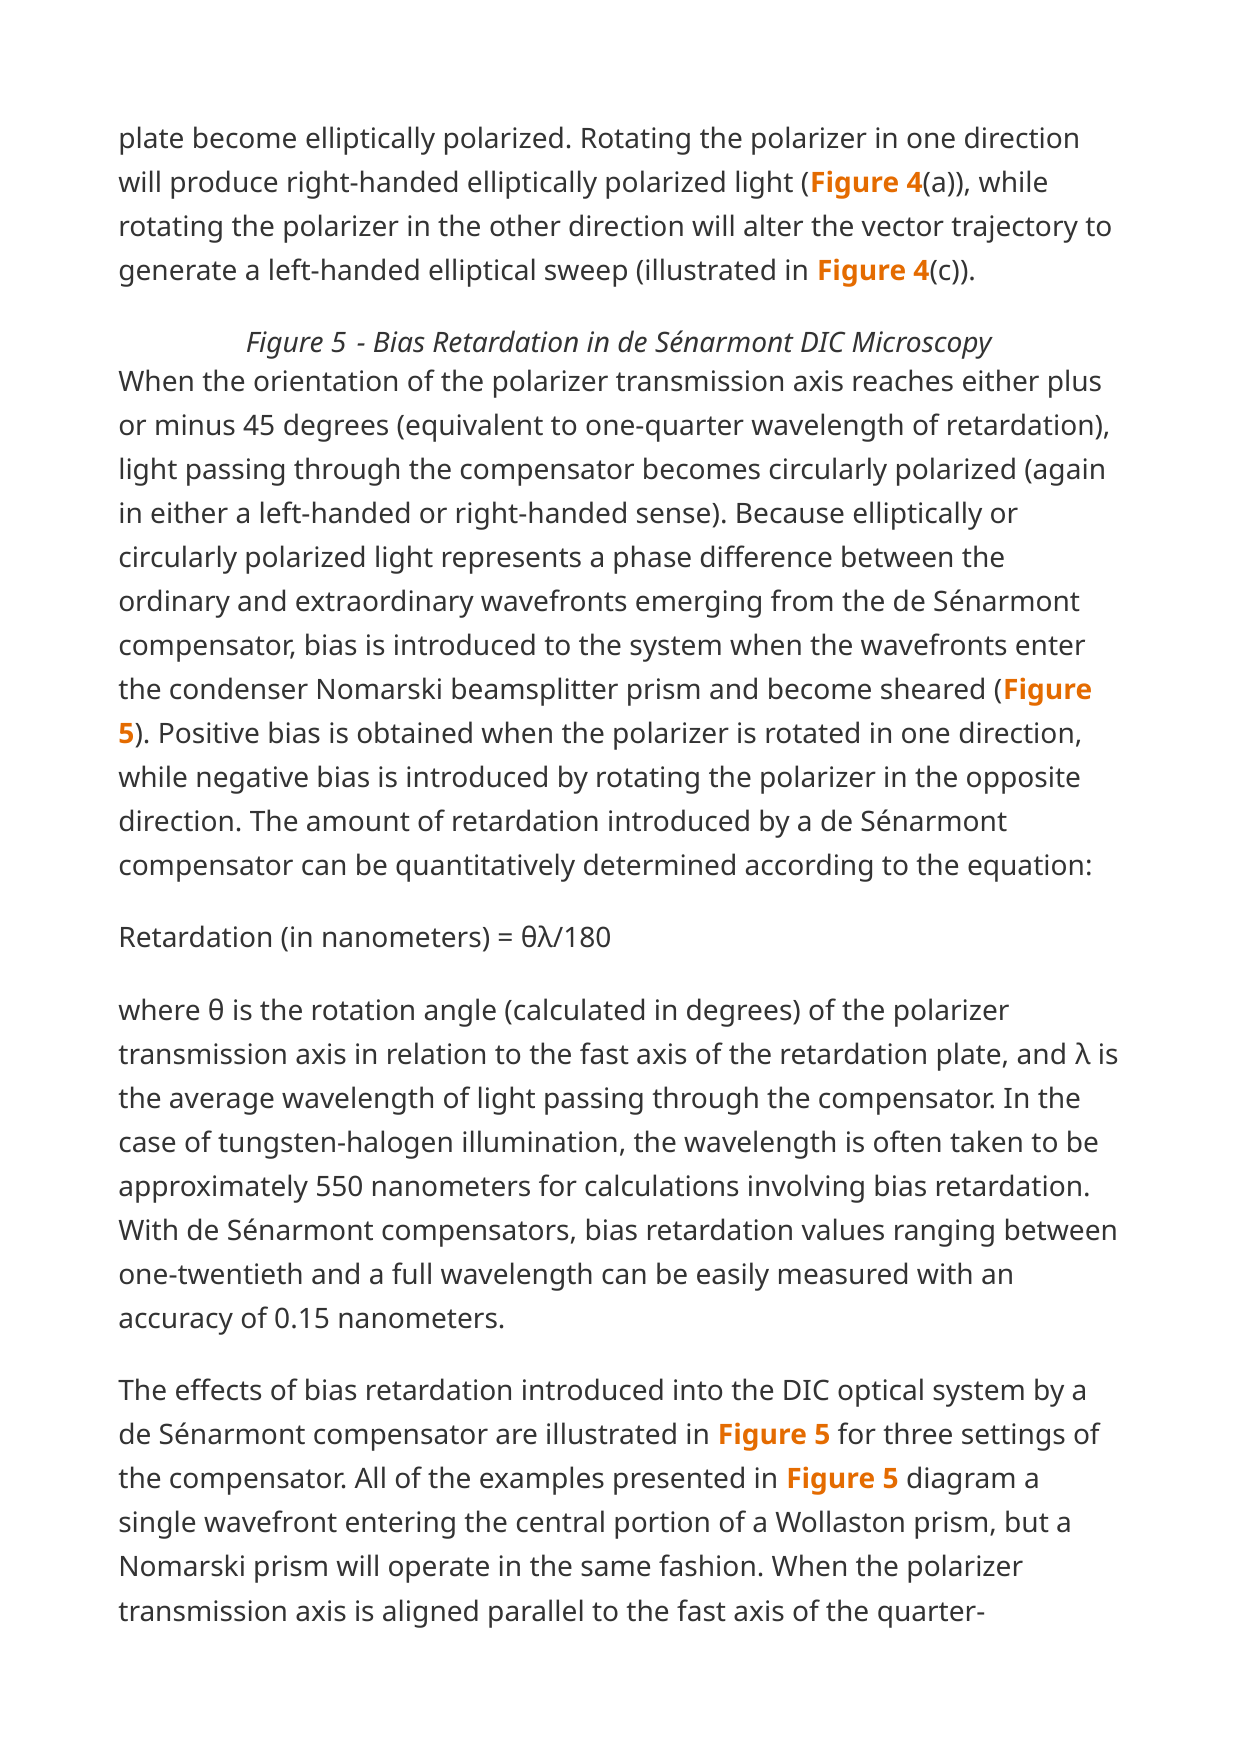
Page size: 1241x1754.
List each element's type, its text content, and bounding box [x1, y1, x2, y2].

text When the orientation of the polarizer transmission axis reaches either plus or minus 45 degrees (equivalent to one-quarter wavelength of retardation), light passing through the compensator becomes circularly polarized (again in either a left-handed or right-handed sense). Because elliptically or circularly polarized light represents a phase difference between the ordinary and extraordinary wavefronts emerging from the de Sénarmont compensator, bias is introduced to the system when the wavefronts enter the condenser Nomarski beamsplitter prism and become sheared (Figure 5). Positive bias is obtained when the polarizer is rotated in one direction, while negative bias is introduced by rotating the polarizer in the opposite direction. The amount of retardation introduced by a de Sénarmont compensator can be quantitatively determined according to the equation: [118, 361, 1122, 884]
text plate become elliptically polarized. Rotating the polarizer in one direction will produce right-handed elliptically polarized light (Figure 4(a)), while rotating the polarizer in the other direction will alter the vector trajectory to generate a left-handed elliptical sweep (illustrated in Figure 4(c)). [118, 118, 1122, 289]
text where θ is the rotation angle (calculated in degrees) of the polarizer transmission axis in relation to the fast axis of the retardation plate, and λ is the average wavelength of light passing through the compensator. In the case of tungsten-halogen illumination, the wavelength is often taken to be approximately 550 nanometers for calculations involving bias retardation. With de Sénarmont compensators, bias retardation values ranging between one-twentieth and a full wavelength can be easily measured with an accuracy of 0.15 nanometers. [118, 990, 1122, 1337]
subtitle Figure 5 - Bias Retardation in de Sénarmont DIC Microscopy [118, 322, 1122, 361]
text The effects of bias retardation introduced into the DIC optical system by a de Sénarmont compensator are illustrated in Figure 5 for three settings of the compensator. All of the examples presented in Figure 5 diagram a single wavefront entering the central portion of a Wollaston prism, but a Nomarski prism will operate in the same fashion. When the polarizer transmission axis is aligned parallel to the fast axis of the quarter- [118, 1371, 1122, 1629]
text Retardation (in nanometers) = θλ/180 [118, 918, 1122, 956]
